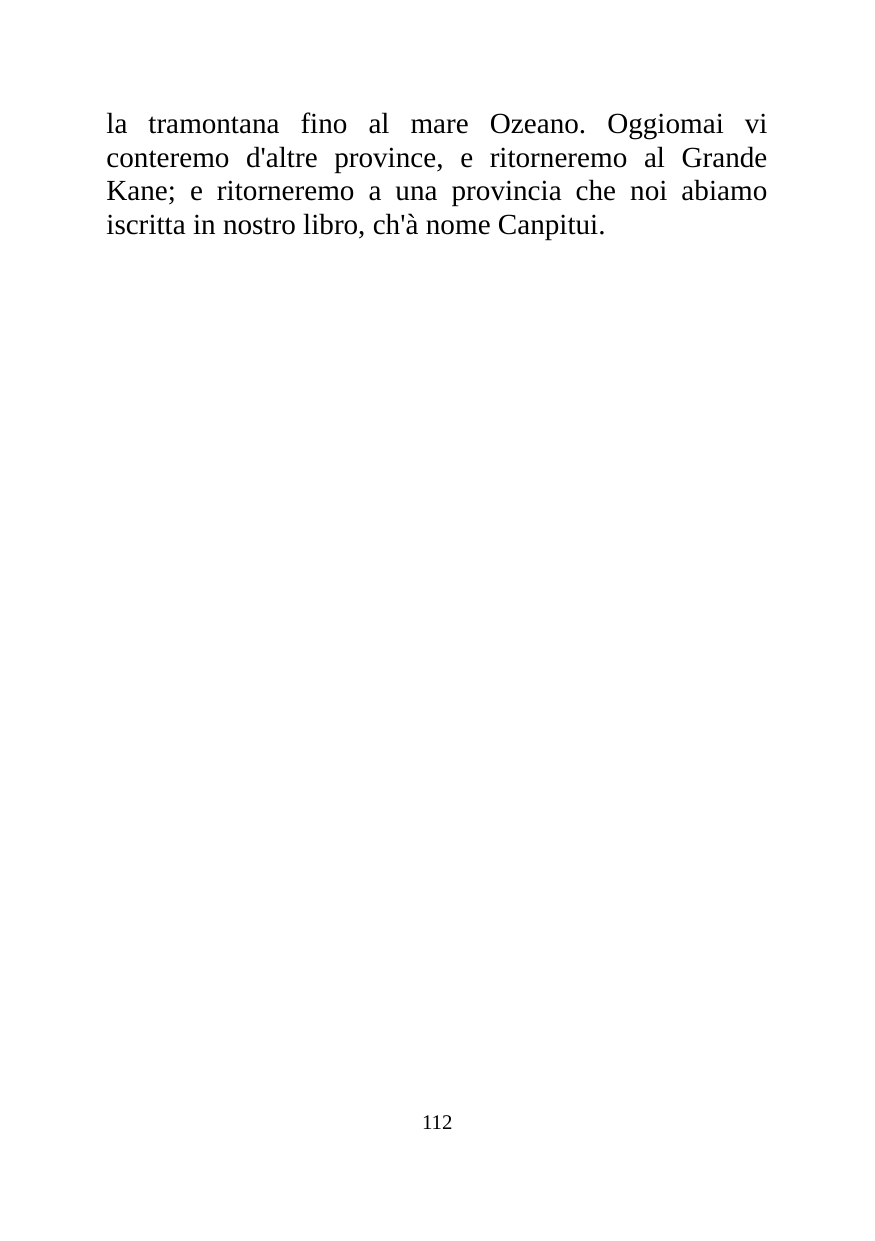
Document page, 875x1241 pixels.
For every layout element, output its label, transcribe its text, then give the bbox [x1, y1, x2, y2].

text la tramontana fino al mare Ozeano. Oggiomai vi conteremo d'altre province, e ritorneremo al Grande Kane; e ritorneremo a una provincia che noi abiamo iscritta in nostro libro, ch'à nome Canpitui. [106, 106, 768, 240]
